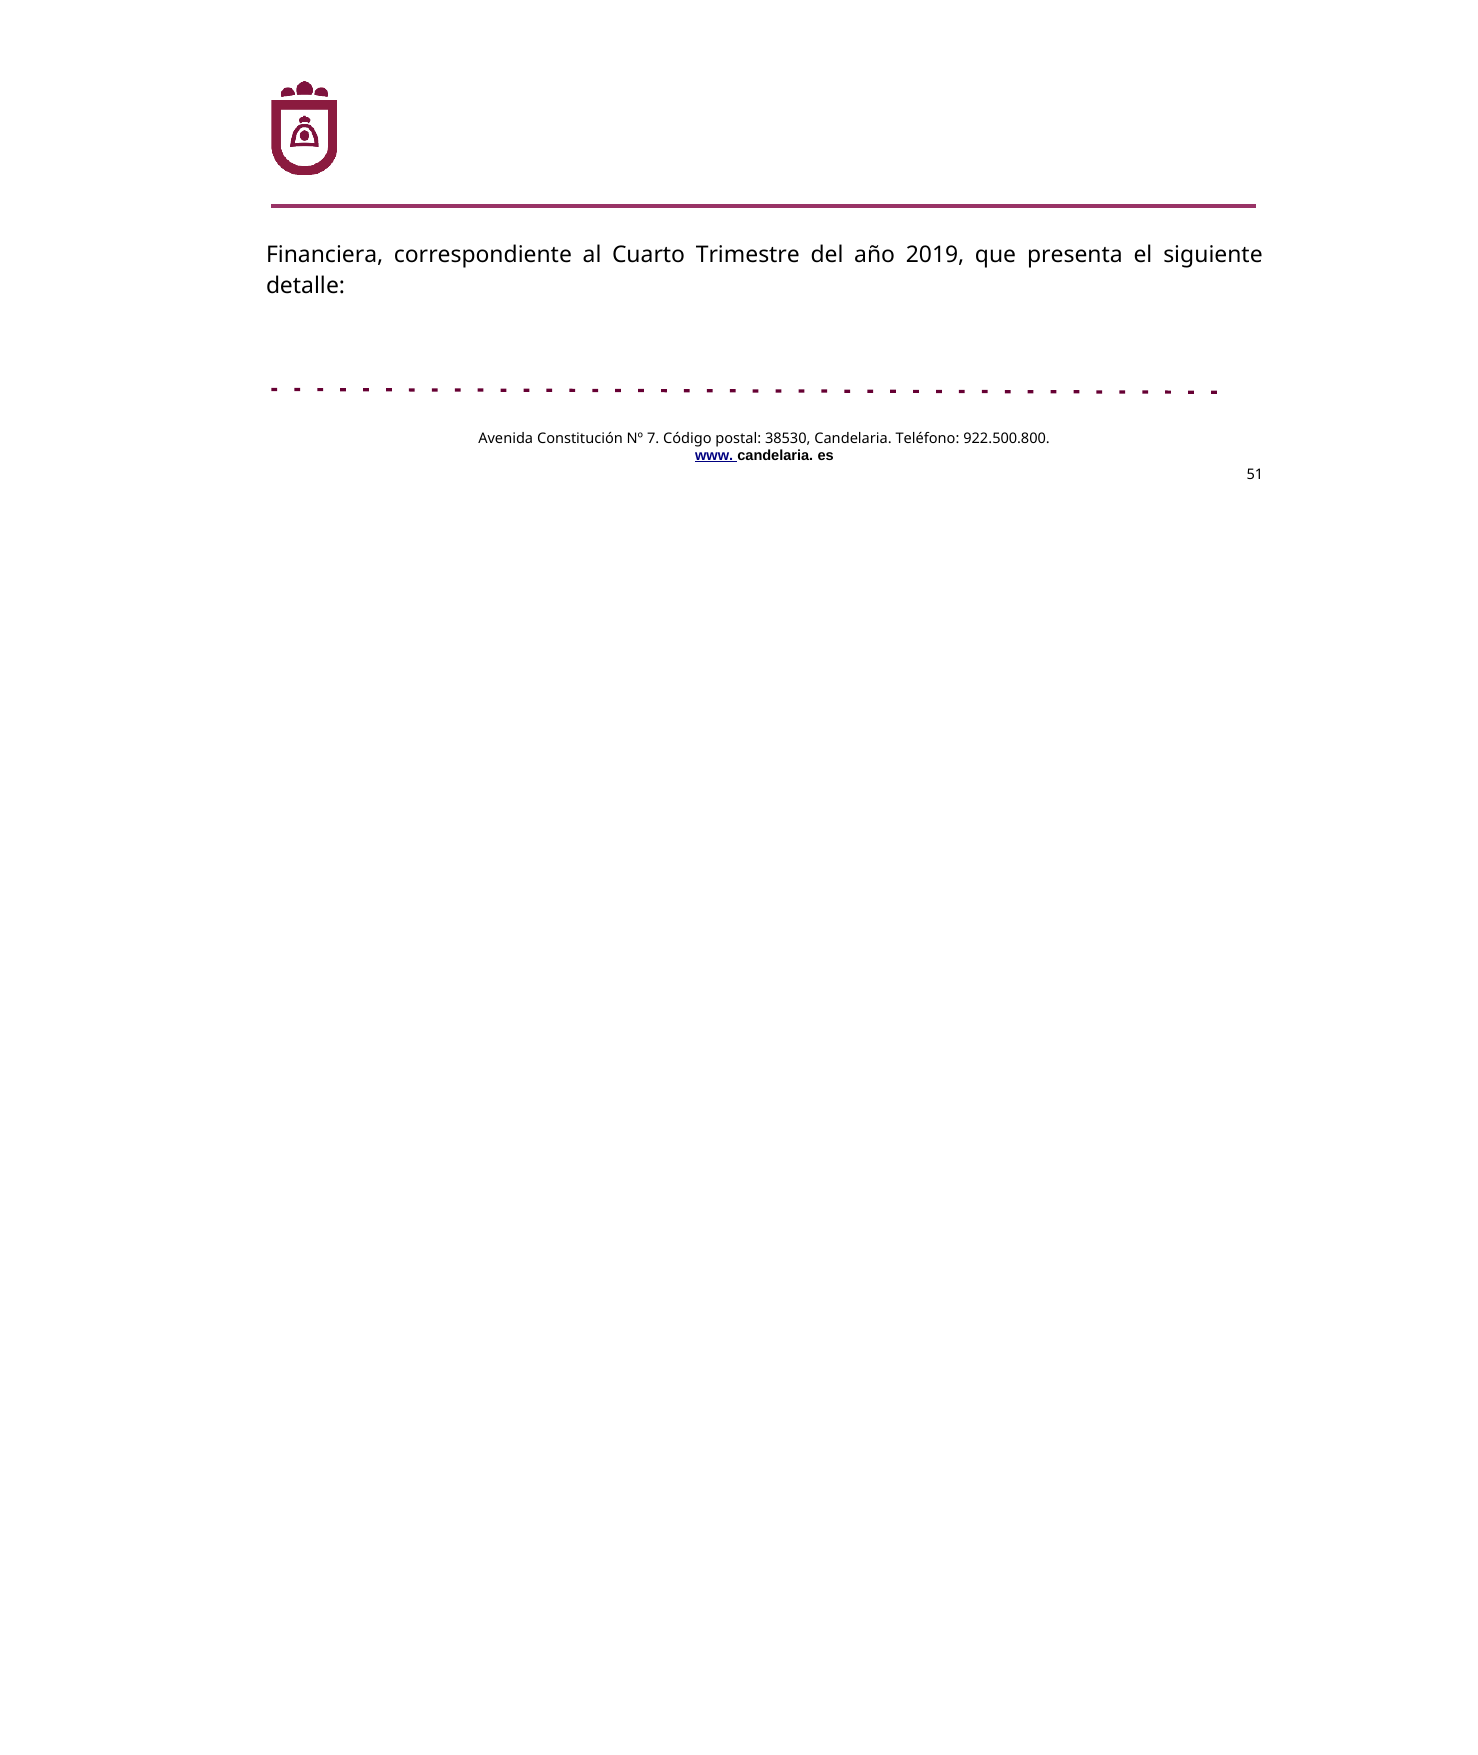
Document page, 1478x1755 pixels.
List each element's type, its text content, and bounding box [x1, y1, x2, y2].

text Financiera, correspondiente al Cuarto Trimestre del año 2019, que presenta el siguiente detalle: [266, 238, 1263, 301]
text Avenida Constitución Nº 7. Código postal: 38530, Candelaria. Teléfono: 922.500.800. [382, 430, 1146, 447]
text www. candelaria. es [382, 447, 1146, 463]
text 51 [37, 464, 1263, 484]
